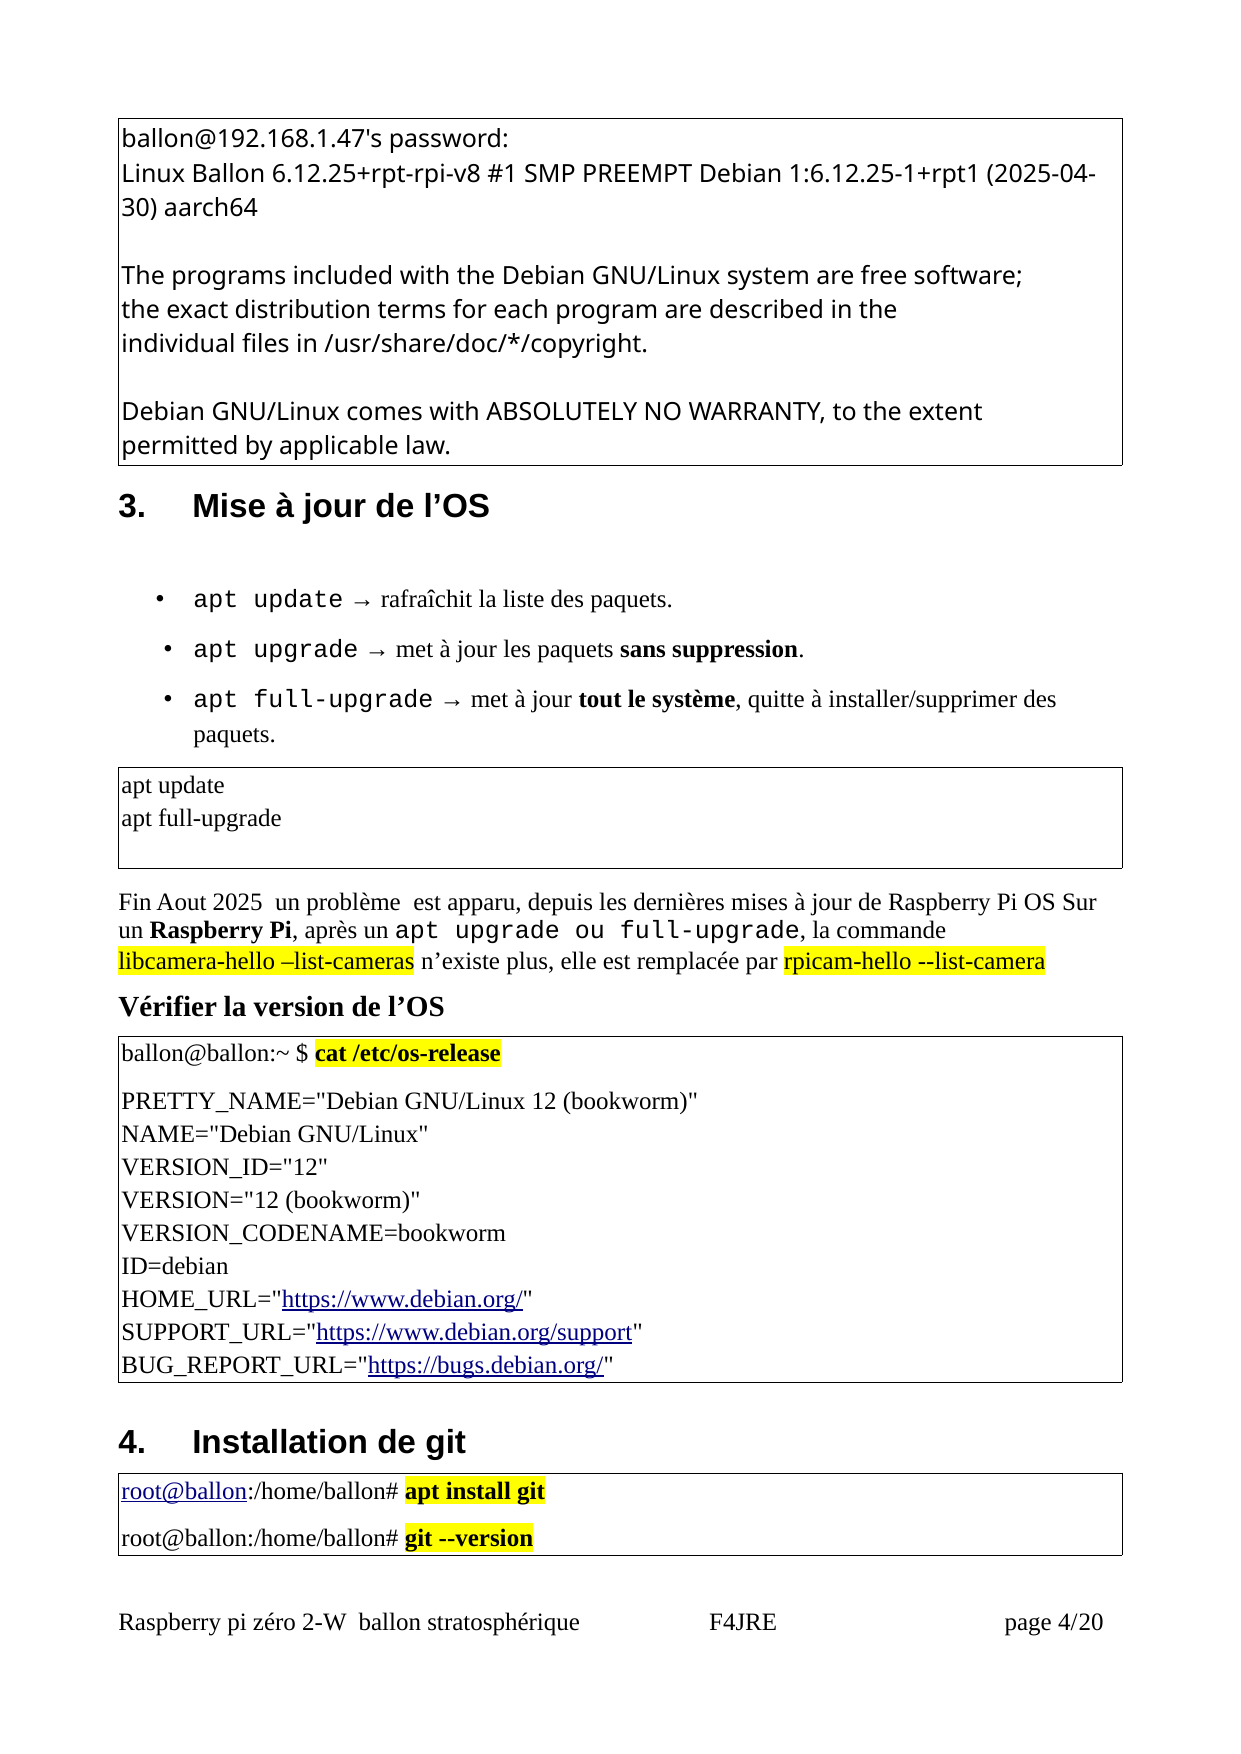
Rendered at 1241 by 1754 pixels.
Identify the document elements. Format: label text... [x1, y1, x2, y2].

text PRETTY_NAME="Debian GNU/Linux 12 (bookworm)" NAME="Debian GNU/Linux" VERSION_ID="12" VERSION="12 (bookworm)" VERSION_CODENAME=bookworm ID=debian HOME_URL="https://www.debian.org/" SUPPORT_URL="https://www.debian.org/support" BUG_REPORT_URL="https://bugs.debian.org/" [119, 1083, 1122, 1382]
text root@ballon:/home/ballon# apt install git [119, 1474, 1122, 1504]
text Fin Aout 2025 un problème est apparu, depuis les dernières mises à jour de Raspberry Pi OS Sur un Raspberry Pi, après un apt upgrade ou full-upgrade, la commande [118, 887, 1122, 946]
text Debian GNU/Linux comes with ABSOLUTELY NO WARRANTY, to the extent [119, 391, 1122, 425]
text individual files in /usr/share/doc/*/copyright. [119, 322, 1122, 359]
list apt full-upgrade → met à jour tout le système, quitte à installer/supprimer des paquets. [164, 684, 1122, 748]
text The programs included with the Debian GNU/Linux system are free software; [119, 254, 1122, 288]
subtitle Vérifier la version de l’OS [118, 989, 1122, 1023]
text ballon@ballon:~ $ cat /etc/os-release [119, 1037, 1122, 1067]
text Linux Ballon 6.12.25+rpt-rpi-v8 #1 SMP PREEMPT Debian 1:6.12.25-1+rpt1 (2025-04-30) aarch64 [119, 152, 1122, 223]
text the exact distribution terms for each program are described in the [119, 288, 1122, 322]
subtitle Mise à jour de l’OS [118, 486, 1122, 524]
text root@ballon:/home/ballon# git --version [119, 1520, 1122, 1555]
text ballon@192.168.1.47's password: [119, 119, 1122, 152]
text permitted by applicable law. [119, 425, 1122, 465]
subtitle Installation de git [118, 1422, 1122, 1460]
list apt upgrade → met à jour les paquets sans suppression. [164, 634, 1122, 665]
list apt update → rafraîchit la liste des paquets. [156, 584, 1122, 615]
text libcamera-hello –list-cameras n’existe plus, elle est remplacée par rpicam-hello --list-camera [118, 946, 1122, 975]
text apt update apt full-upgrade [119, 768, 1122, 868]
